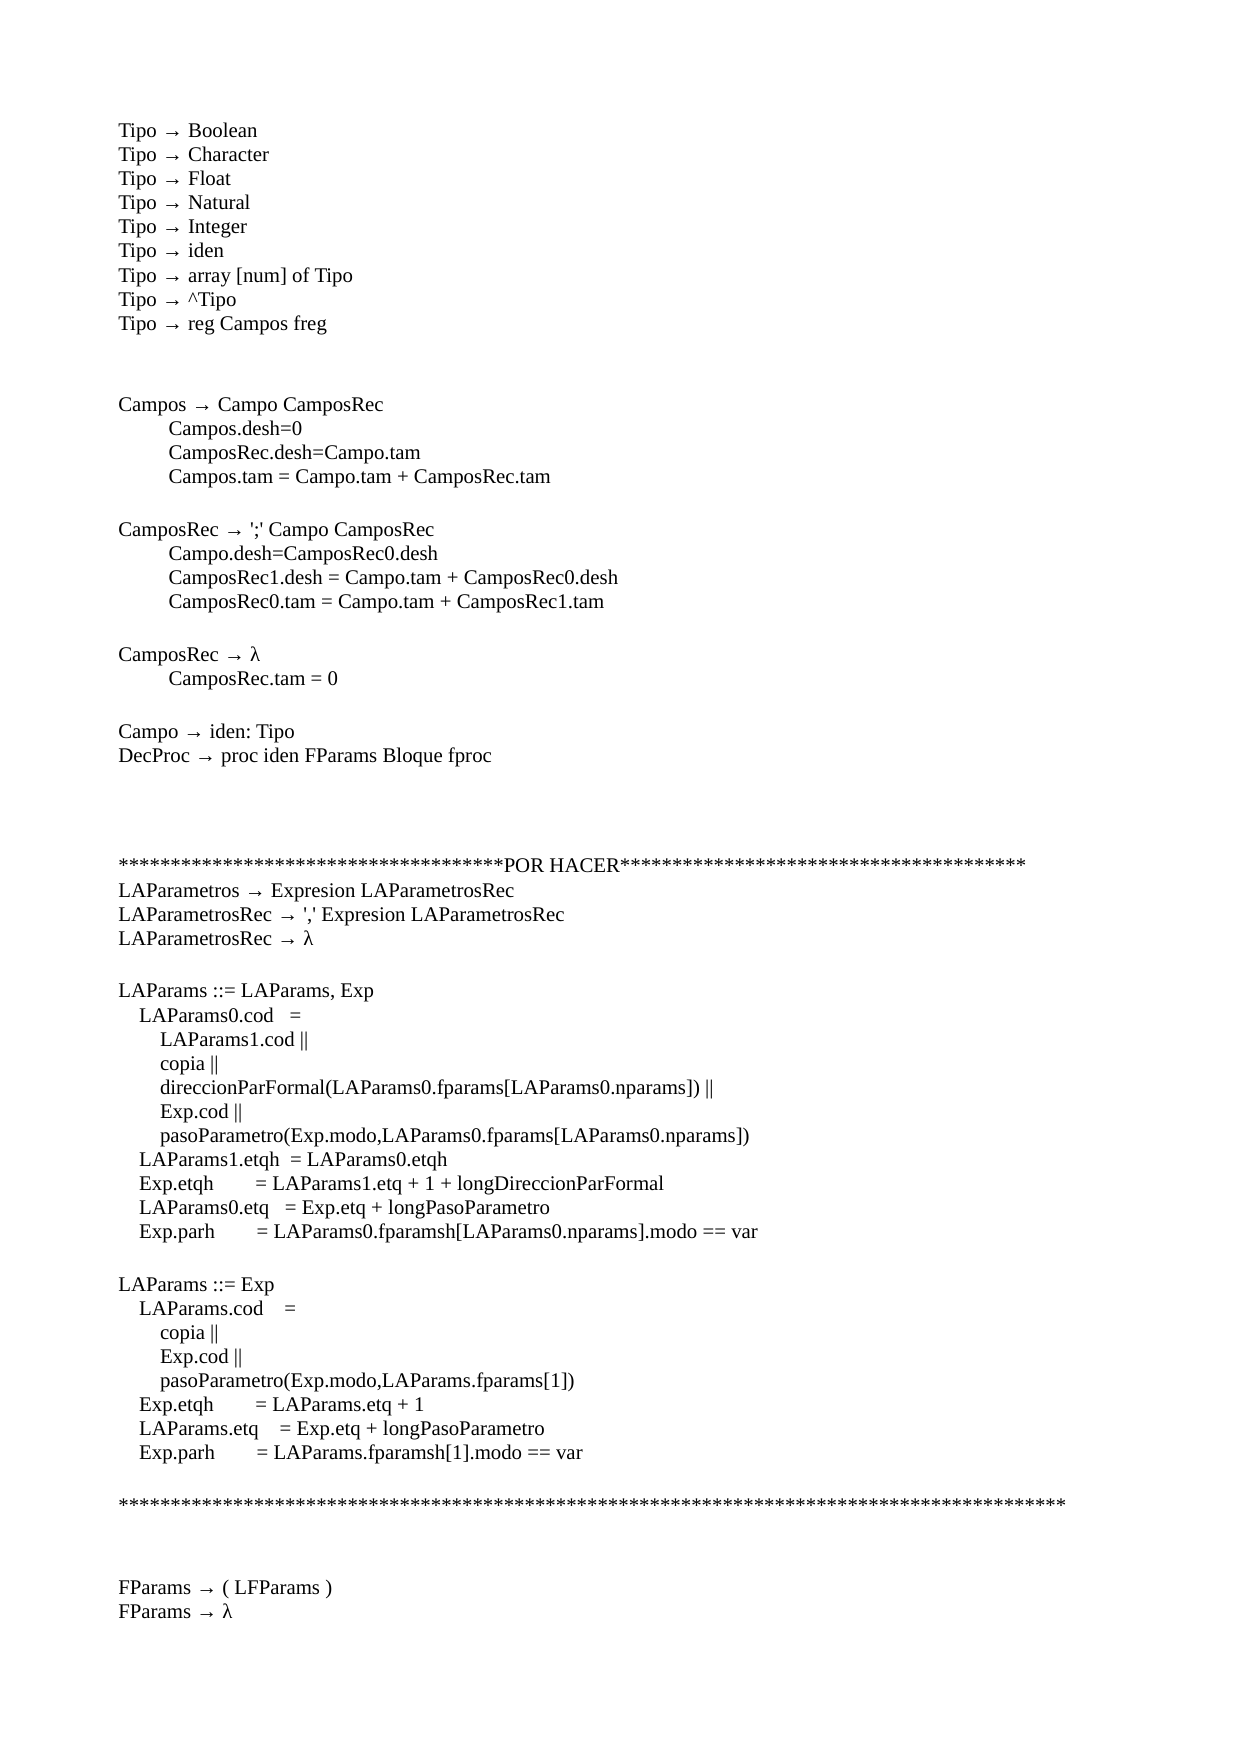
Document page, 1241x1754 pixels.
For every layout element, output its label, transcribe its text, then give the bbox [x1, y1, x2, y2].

text Tipo → Character [118, 142, 1122, 166]
text LAParametrosRec → λ [118, 926, 1122, 950]
text LAParams ::= LAParams, Exp [118, 978, 1122, 1002]
text Campo → iden: Tipo [118, 719, 1122, 743]
text LAParams0.etq = Exp.etq + longPasoParametro [118, 1195, 1122, 1219]
text Campos.tam = Campo.tam + CamposRec.tam [118, 464, 1122, 488]
text FParams → λ [118, 1599, 1122, 1623]
text Tipo → reg Campos freg [118, 311, 1122, 335]
text LAParams.etq = Exp.etq + longPasoParametro [118, 1416, 1122, 1440]
text CamposRec1.desh = Campo.tam + CamposRec0.desh [118, 565, 1122, 589]
text LAParametros → Expresion LAParametrosRec [118, 877, 1122, 902]
text copia || [118, 1320, 1122, 1344]
text Campos.desh=0 [118, 416, 1122, 440]
text Campos → Campo CamposRec [118, 392, 1122, 416]
text copia || [118, 1051, 1122, 1075]
text CamposRec → ';' Campo CamposRec [118, 517, 1122, 541]
text CamposRec.desh=Campo.tam [118, 440, 1122, 464]
text LAParams.cod = [118, 1296, 1122, 1320]
text CamposRec → λ [118, 642, 1122, 666]
text CamposRec0.tam = Campo.tam + CamposRec1.tam [118, 589, 1122, 613]
text LAParams1.cod || [118, 1027, 1122, 1051]
text LAParams1.etqh = LAParams0.etqh [118, 1147, 1122, 1171]
text Exp.parh = LAParams0.fparamsh[LAParams0.nparams].modo == var [118, 1219, 1122, 1243]
text Campo.desh=CamposRec0.desh [118, 541, 1122, 565]
text LAParams0.cod = [118, 1002, 1122, 1027]
text Tipo → iden [118, 238, 1122, 262]
text *************************************POR HACER*************************************** [118, 853, 1122, 877]
text DecProc → proc iden FParams Bloque fproc [118, 743, 1122, 767]
text Tipo → Natural [118, 190, 1122, 214]
text Tipo → Boolean [118, 118, 1122, 142]
text Exp.cod || [118, 1099, 1122, 1123]
text Tipo → ^Tipo [118, 287, 1122, 311]
text LAParams ::= Exp [118, 1272, 1122, 1296]
text Tipo → Float [118, 166, 1122, 190]
text Tipo → Integer [118, 214, 1122, 238]
text CamposRec.tam = 0 [118, 666, 1122, 690]
text Tipo → array [num] of Tipo [118, 262, 1122, 287]
text Exp.cod || [118, 1344, 1122, 1368]
text Exp.etqh = LAParams.etq + 1 [118, 1392, 1122, 1416]
text pasoParametro(Exp.modo,LAParams0.fparams[LAParams0.nparams]) [118, 1123, 1122, 1147]
text Exp.parh = LAParams.fparamsh[1].modo == var [118, 1440, 1122, 1464]
text LAParametrosRec → ',' Expresion LAParametrosRec [118, 902, 1122, 926]
text direccionParFormal(LAParams0.fparams[LAParams0.nparams]) || [118, 1075, 1122, 1099]
text ******************************************************************************************* [118, 1493, 1122, 1517]
text FParams → ( LFParams ) [118, 1575, 1122, 1599]
text Exp.etqh = LAParams1.etq + 1 + longDireccionParFormal [118, 1171, 1122, 1195]
text pasoParametro(Exp.modo,LAParams.fparams[1]) [118, 1368, 1122, 1392]
